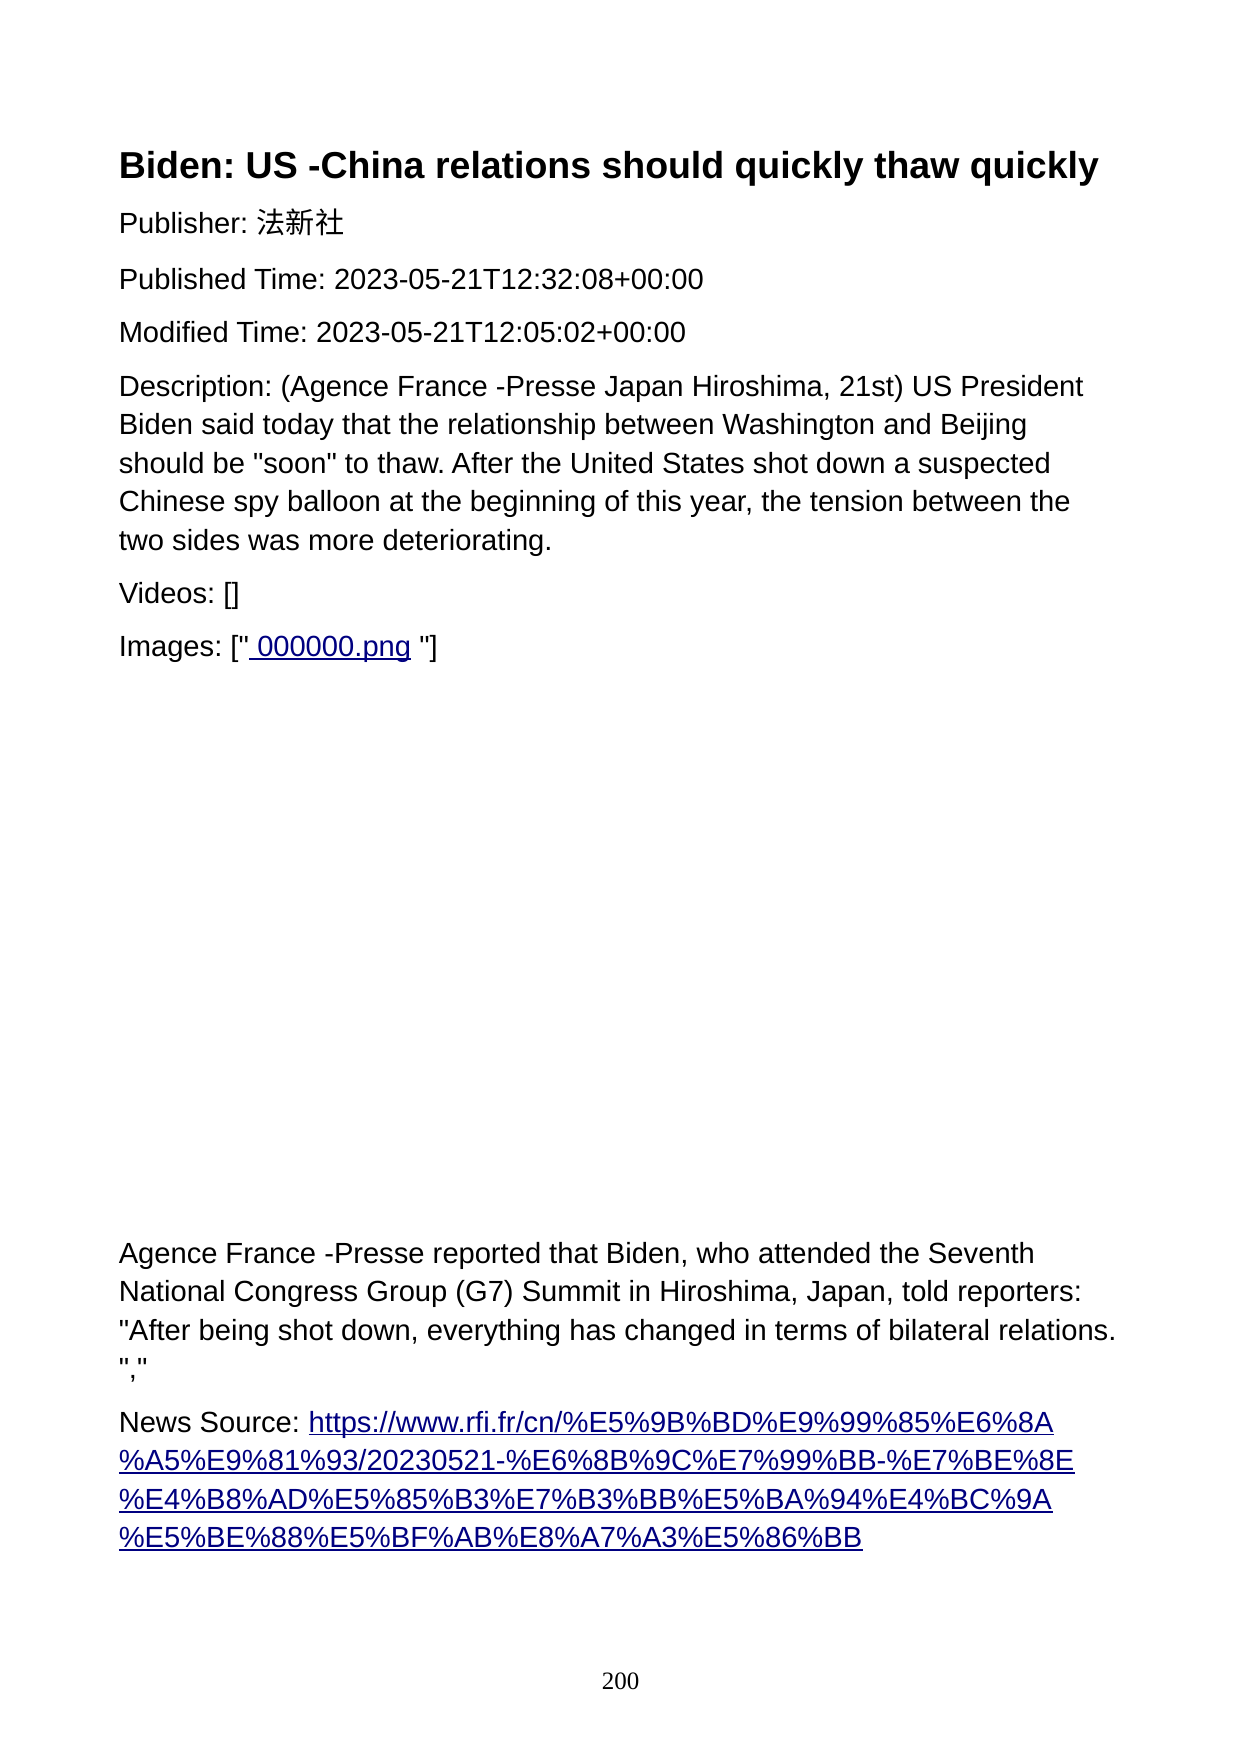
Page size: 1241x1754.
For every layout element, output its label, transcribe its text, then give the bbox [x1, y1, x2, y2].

text Videos: [] [118, 576, 1122, 609]
text Images: [" 000000.png "] [118, 629, 1122, 662]
text Description: (Agence France -Presse Japan Hiroshima, 21st) US President Biden said today that the relationship between Washington and Beijing should be "soon" to thaw. After the United States shot down a suspected Chinese spy balloon at the beginning of this year, the tension between the two sides was more deteriorating. [118, 368, 1122, 556]
text Agence France -Presse reported that Biden, who attended the Seventh National Congress Group (G7) Summit in Hiroshima, Japan, told reporters: "After being shot down, everything has changed in terms of bilateral relations. "," [118, 682, 1122, 1385]
text Publisher: 法新社 [118, 199, 1122, 241]
text Modified Time: 2023-05-21T12:05:02+00:00 [118, 315, 1122, 349]
subtitle Biden: US -China relations should quickly thaw quickly [118, 143, 1122, 187]
text Published Time: 2023-05-21T12:32:08+00:00 [118, 262, 1122, 296]
text News Source: https://www.rfi.fr/cn/%E5%9B%BD%E9%99%85%E6%8A%A5%E9%81%93/20230521-%E6%8B%9C%E7%99%BB-%E7%BE%8E%E4%B8%AD%E5%85%B3%E7%B3%BB%E5%BA%94%E4%BC%9A%E5%BE%88%E5%BF%AB%E8%A7%A3%E5%86%BB [118, 1405, 1122, 1554]
